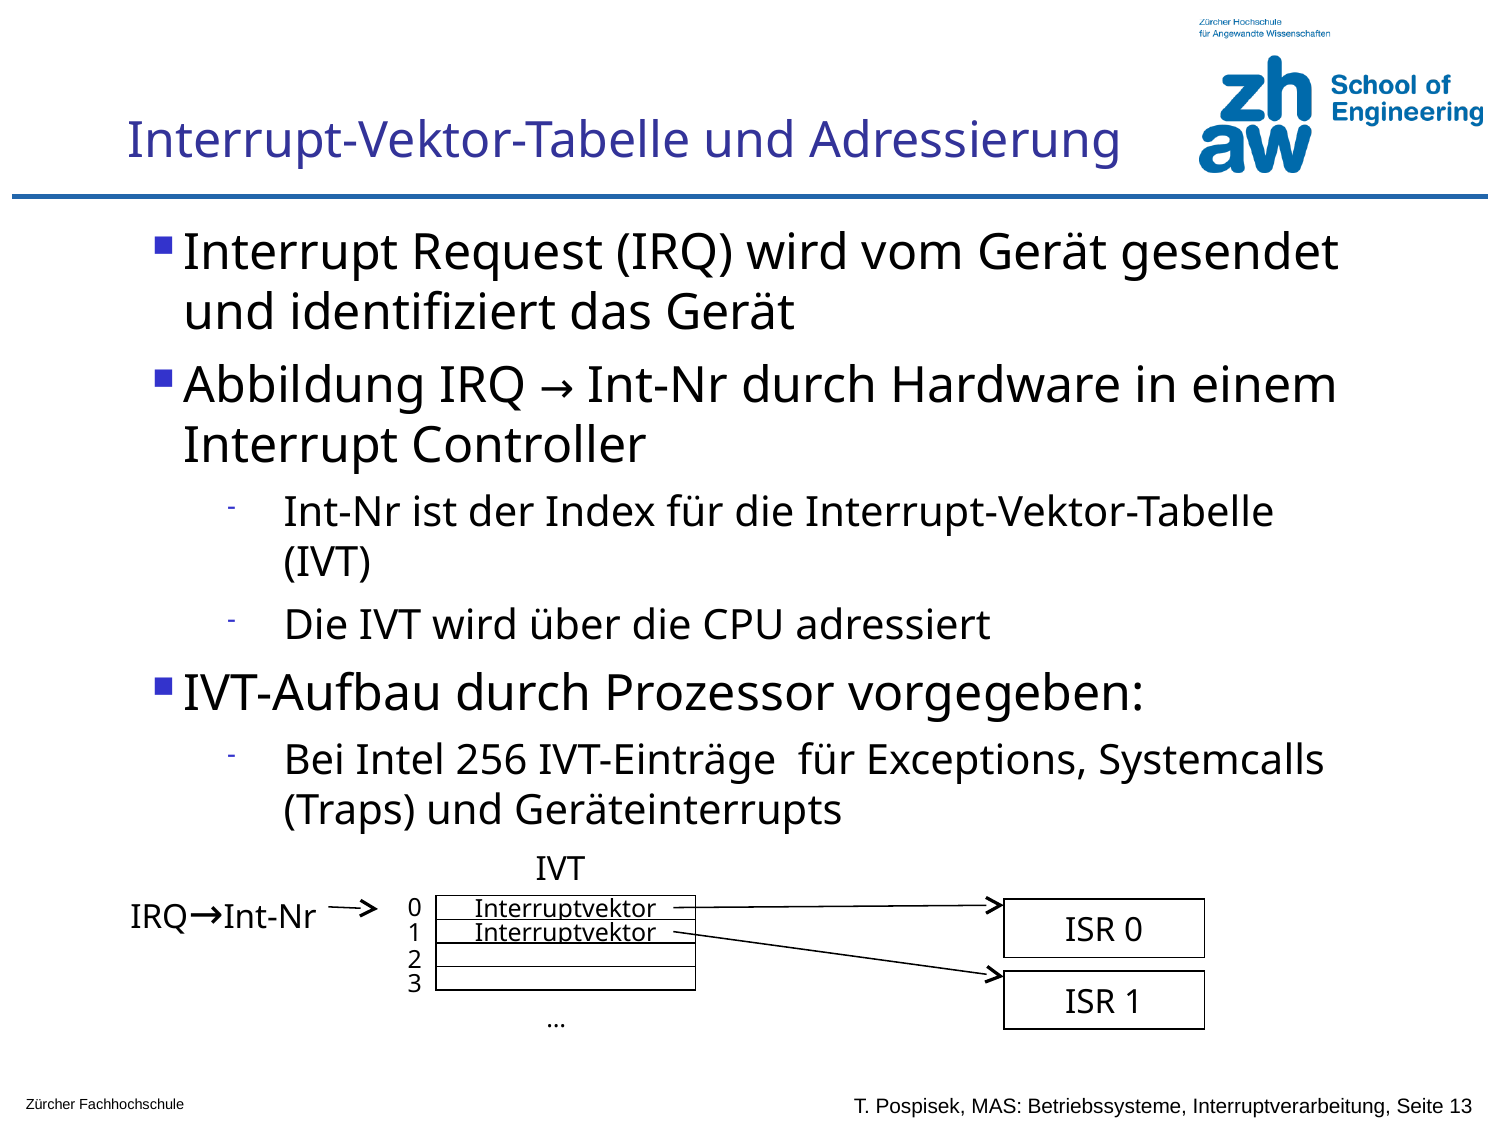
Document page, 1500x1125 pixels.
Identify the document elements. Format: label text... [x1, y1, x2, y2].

text_box ISR 0 [1003, 898, 1205, 958]
text_box Interruptvektor [437, 895, 696, 919]
text_box [437, 942, 696, 991]
text_box … [531, 995, 578, 1041]
text_box Interrupt Request (IRQ) wird vom Gerät gesendet und identifiziert das Gerät Abbildung IRQ → Int-Nr durch Hardware in einem Interrupt Controller Int-Nr ist der Index für die Interrupt-Vektor-Tabelle (IVT) Die IVT wird über die CPU adressiert IVT-Aufbau durch Prozessor vorgegeben: Bei Intel 256 IVT-Einträge für Exceptions, Systemcalls (Traps) und Geräteinterrupts [137, 212, 1376, 841]
text_box 1 [393, 908, 437, 936]
text_box 0 [410, 900, 418, 908]
text_box 3 [393, 982, 437, 1005]
text_box 2 [393, 936, 437, 982]
text_box IVT [520, 840, 601, 895]
picture [1199, 19, 1483, 173]
text_box IRQ→Int-Nr [115, 879, 332, 944]
title Interrupt-Vektor-Tabelle und Adressierung [112, 50, 1391, 175]
text_box 0 [393, 883, 437, 908]
text_box ISR 1 [1003, 970, 1205, 1029]
text_box Interruptvektor [437, 919, 696, 942]
